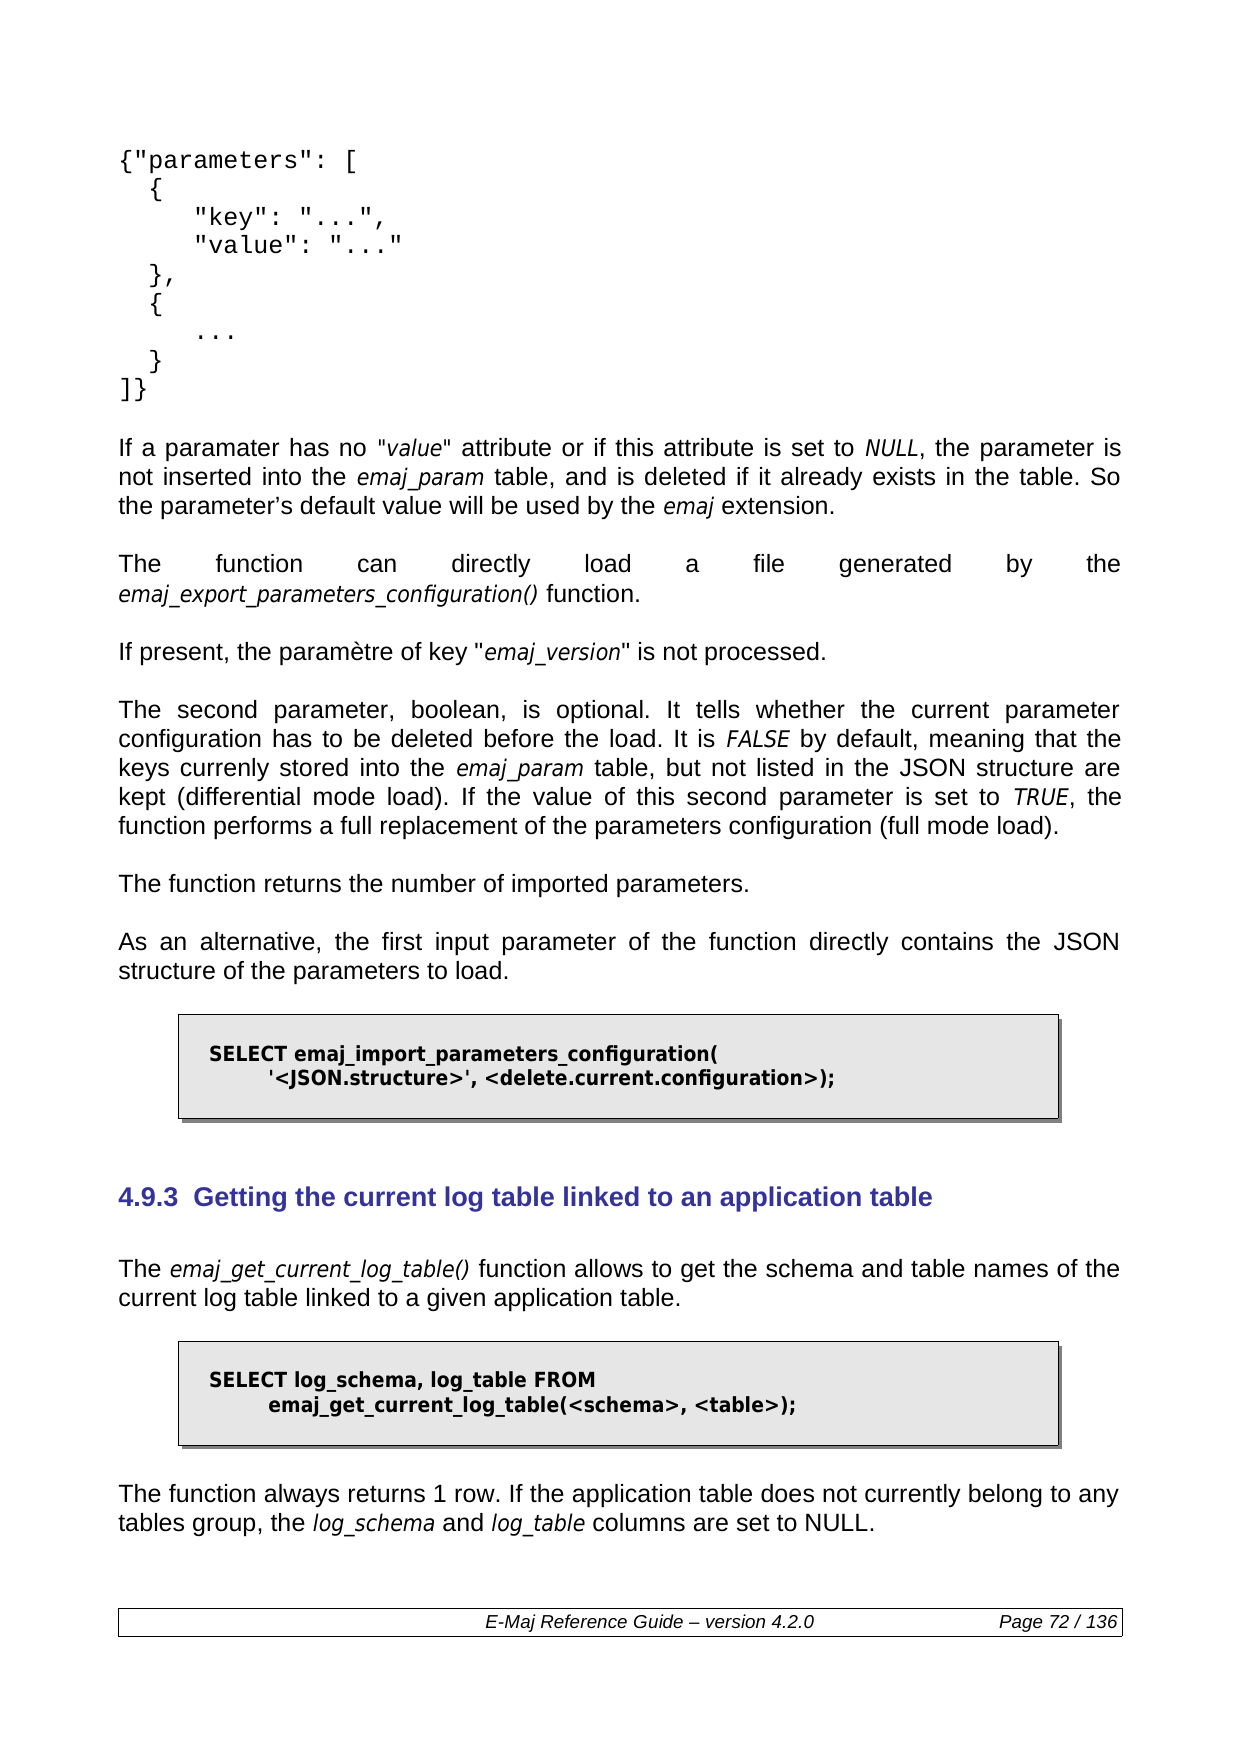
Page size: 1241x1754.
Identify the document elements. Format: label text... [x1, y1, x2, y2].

text { [118, 176, 1122, 204]
text }, [118, 261, 1122, 290]
subtitle Getting the current log table linked to an application table [118, 1181, 1122, 1212]
text SELECT log_schema, log_table FROM [179, 1365, 1058, 1390]
text As an alternative, the first input parameter of the function directly contains the JSON structure of the parameters to load. [118, 927, 1122, 985]
text ]} [118, 376, 1122, 404]
text The function can directly load a file generated by the emaj_export_parameters_configuration() function. [118, 549, 1122, 607]
text "key": "...", [118, 204, 1122, 233]
text If a paramater has no "value" attribute or if this attribute is set to NULL, the parameter is not inserted into the emaj_param table, and is deleted if it already exists in the table. So the parameter’s default value will be used by the emaj extension. [118, 433, 1122, 520]
text ... [118, 318, 1122, 347]
text {"parameters": [ [118, 147, 1122, 176]
text The function returns the number of imported parameters. [118, 869, 1122, 898]
text emaj_get_current_log_table(<schema>, <table>); [179, 1390, 1058, 1414]
text The second parameter, boolean, is optional. It tells whether the current parameter configuration has to be deleted before the load. It is FALSE by default, meaning that the keys currenly stored into the emaj_param table, but not listed in the JSON structure are kept (differential mode load). If the value of this second parameter is set to TRUE, the function performs a full replacement of the parameters configuration (full mode load). [118, 695, 1122, 840]
text If present, the paramètre of key "emaj_version" is not processed. [118, 637, 1122, 666]
text The function always returns 1 row. If the application table does not currently belong to any tables group, the log_schema and log_table columns are set to NULL. [118, 1479, 1122, 1537]
text } [118, 347, 1122, 376]
text The emaj_get_current_log_table() function allows to get the schema and table names of the current log table linked to a given application table. [118, 1254, 1122, 1312]
text SELECT emaj_import_parameters_configuration( '<JSON.structure>', <delete.current.configuration>); [179, 1039, 1058, 1088]
text { [118, 290, 1122, 318]
text "value": "..." [118, 233, 1122, 261]
